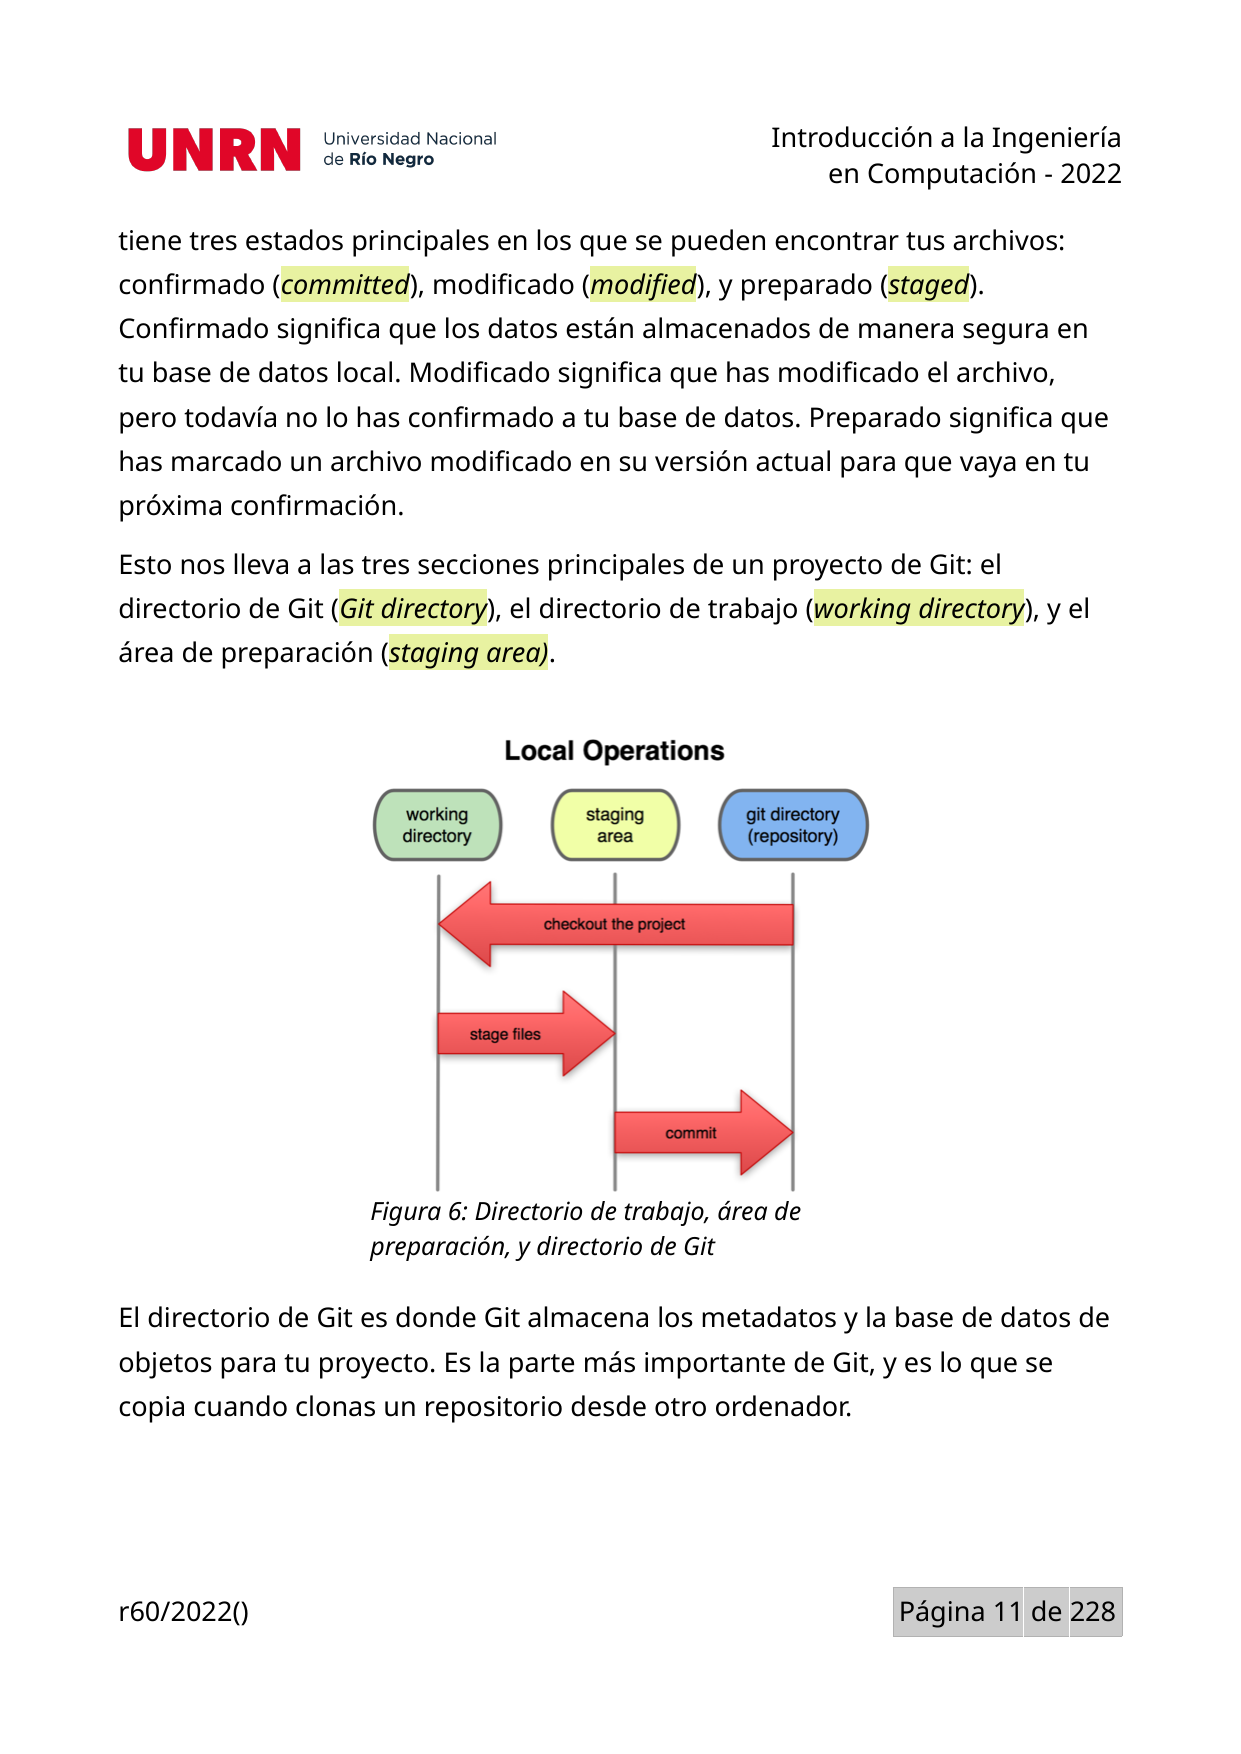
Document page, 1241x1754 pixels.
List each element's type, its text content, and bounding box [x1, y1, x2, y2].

picture [118, 118, 505, 180]
picture [370, 734, 870, 1194]
text Figura 6: Directorio de trabajo, área de preparación, y directorio de Git [370, 1194, 870, 1262]
text El directorio de Git es donde Git almacena los metadatos y la base de datos de objetos para tu proyecto. Es la parte más importante de Git, y es lo que se copia cuando clonas un repositorio desde otro ordenador. [118, 692, 1122, 1424]
text tiene tres estados principales en los que se pueden encontrar tus archivos: confirmado (committed), modificado (modified), y preparado (staged). Confirmado significa que los datos están almacenados de manera segura en tu base de datos local. Modificado significa que has modificado el archivo, pero todavía no lo has confirmado a tu base de datos. Preparado significa que has marcado un archivo modificado en su versión actual para que vaya en tu próxima confirmación. [118, 221, 1122, 523]
text Esto nos lleva a las tres secciones principales de un proyecto de Git: el directorio de Git (Git directory), el directorio de trabajo (working directory), y el área de preparación (staging area). [118, 545, 1122, 670]
